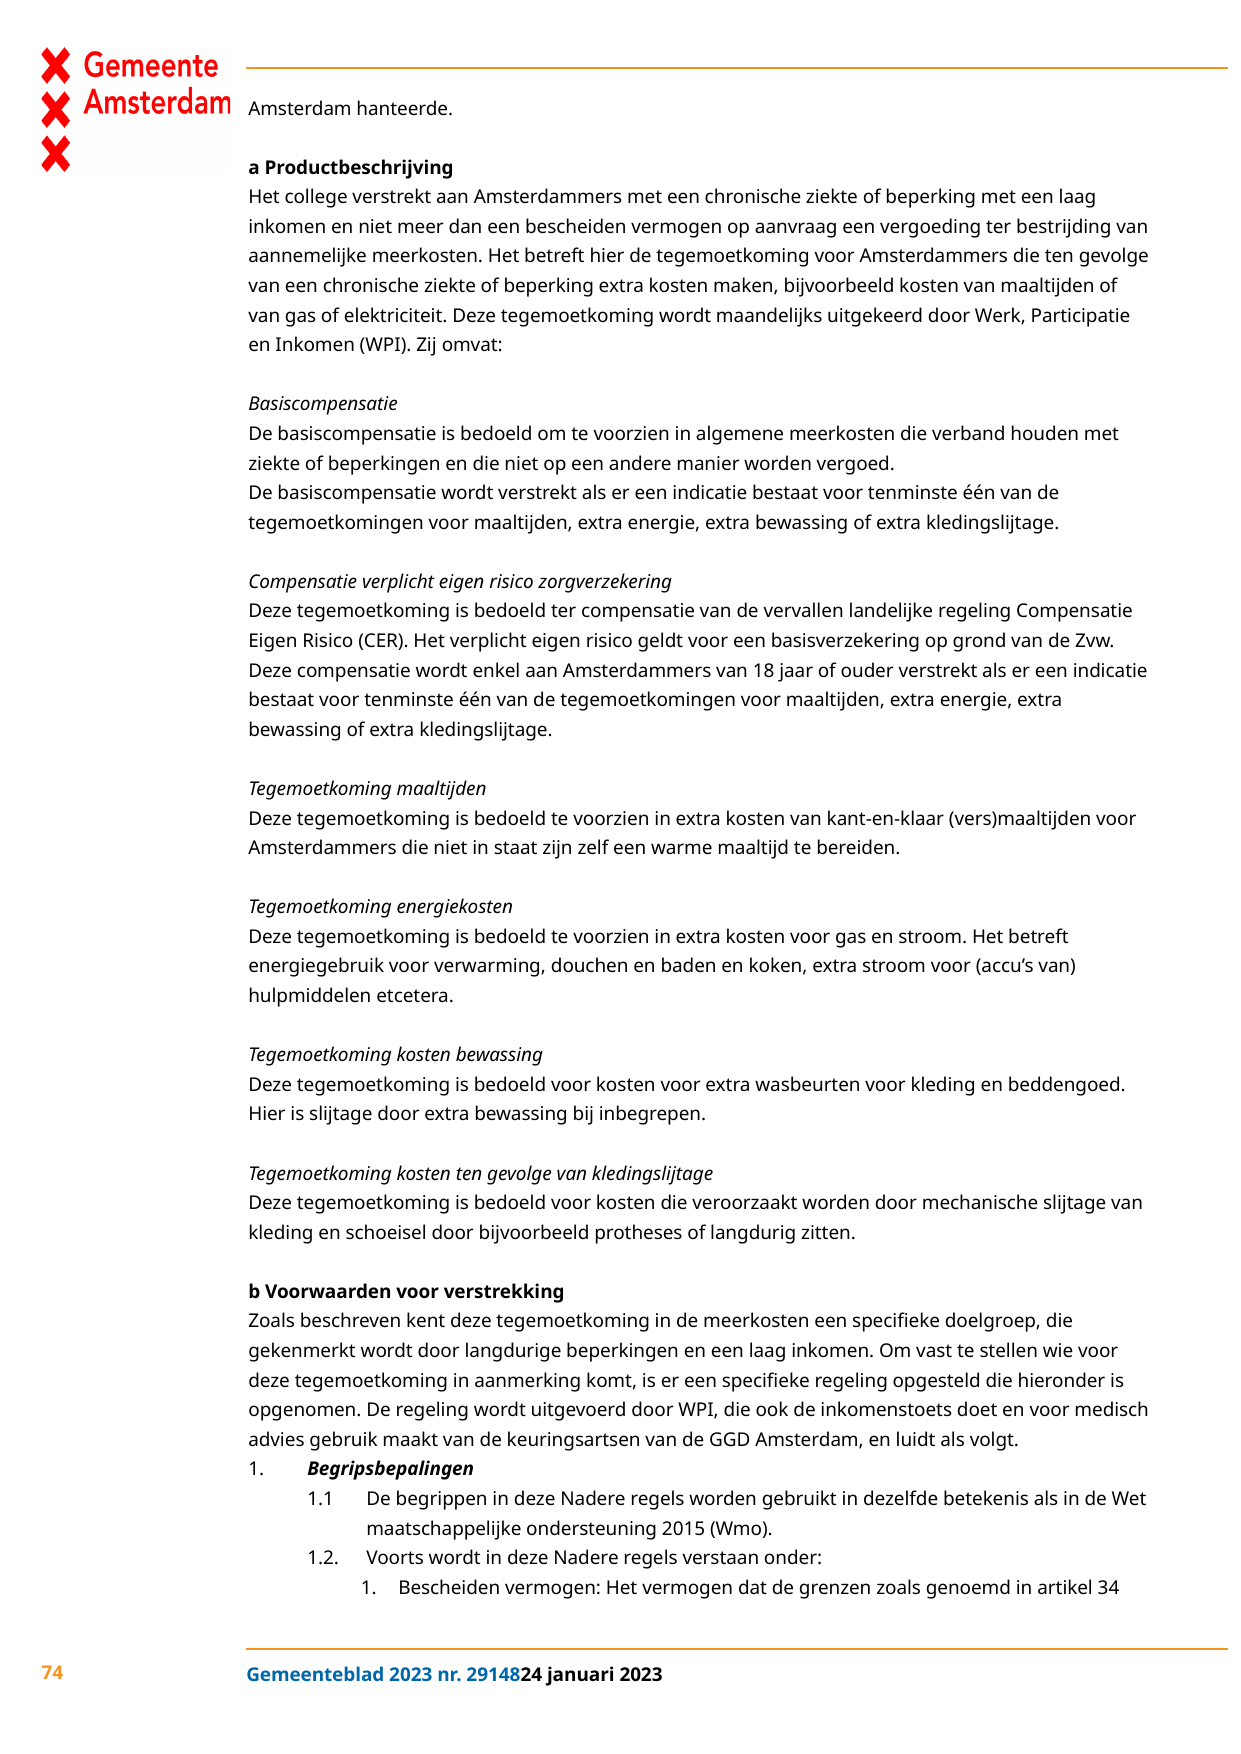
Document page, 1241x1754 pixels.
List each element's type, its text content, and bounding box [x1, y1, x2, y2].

text Basiscompensatie [248, 391, 1152, 416]
text Tegemoetkoming maaltijden [248, 775, 1152, 801]
list Begripsbepalingen [248, 1456, 1152, 1481]
text De basiscompensatie wordt verstrekt als er een indicatie bestaat voor tenminste één van de tegemoetkomingen voor maaltijden, extra energie, extra bewassing of extra kledingslijtage. [248, 479, 1152, 535]
text Tegemoetkoming kosten ten gevolge van kledingslijtage [248, 1160, 1152, 1186]
text Deze tegemoetkoming is bedoeld ter compensatie van de vervallen landelijke regeling Compensatie Eigen Risico (CER). Het verplicht eigen risico geldt voor een basisverzekering op grond van de Zvw. [248, 598, 1152, 653]
text Deze tegemoetkoming is bedoeld voor kosten voor extra wasbeurten voor kleding en beddengoed. Hier is slijtage door extra bewassing bij inbegrepen. [248, 1071, 1152, 1126]
text Deze tegemoetkoming is bedoeld te voorzien in extra kosten van kant-en-klaar (vers)maaltijden voor Amsterdammers die niet in staat zijn zelf een warme maaltijd te bereiden. [248, 805, 1152, 860]
list Bescheiden vermogen: Het vermogen dat de grenzen zoals genoemd in artikel 34 [361, 1574, 1152, 1600]
text Deze tegemoetkoming is bedoeld te voorzien in extra kosten voor gas en stroom. Het betreft energiegebruik voor verwarming, douchen en baden en koken, extra stroom voor (accu’s van) hulpmiddelen etcetera. [248, 923, 1152, 1008]
list Voorts wordt in deze Nadere regels verstaan onder: [307, 1544, 1152, 1570]
text De basiscompensatie is bedoeld om te voorzien in algemene meerkosten die verband houden met ziekte of beperkingen en die niet op een andere manier worden vergoed. [248, 420, 1152, 476]
text Compensatie verplicht eigen risico zorgverzekering [248, 568, 1152, 594]
text Het college verstrekt aan Amsterdammers met een chronische ziekte of beperking met een laag inkomen en niet meer dan een bescheiden vermogen op aanvraag een vergoeding ter bestrijding van aannemelijke meerkosten. Het betreft hier de tegemoetkoming voor Amsterdammers die ten gevolge van een chronische ziekte of beperking extra kosten maken, bijvoorbeeld kosten van maaltijden of van gas of elektriciteit. Deze tegemoetkoming wordt maandelijks uitgekeerd door Werk, Participatie en Inkomen (WPI). Zij omvat: [248, 183, 1152, 357]
text b Voorwaarden voor verstrekking [248, 1278, 1152, 1304]
text Deze compensatie wordt enkel aan Amsterdammers van 18 jaar of ouder verstrekt als er een indicatie bestaat voor tenminste één van de tegemoetkomingen voor maaltijden, extra energie, extra bewassing of extra kledingslijtage. [248, 657, 1152, 742]
list De begrippen in deze Nadere regels worden gebruikt in dezelfde betekenis als in de Wet maatschappelijke ondersteuning 2015 (Wmo). [307, 1485, 1152, 1541]
text Amsterdam hanteerde. [248, 95, 1152, 121]
text Tegemoetkoming kosten bewassing [248, 1041, 1152, 1067]
picture [41, 47, 231, 172]
text Deze tegemoetkoming is bedoeld voor kosten die veroorzaakt worden door mechanische slijtage van kleding en schoeisel door bijvoorbeeld protheses of langdurig zitten. [248, 1189, 1152, 1245]
text Zoals beschreven kent deze tegemoetkoming in de meerkosten een specifieke doelgroep, die gekenmerkt wordt door langdurige beperkingen en een laag inkomen. Om vast te stellen wie voor deze tegemoetkoming in aanmerking komt, is er een specifieke regeling opgesteld die hieronder is opgenomen. De regeling wordt uitgevoerd door WPI, die ook de inkomenstoets doet en voor medisch advies gebruik maakt van de keuringsartsen van de GGD Amsterdam, en luidt als volgt. [248, 1308, 1152, 1452]
text a Productbeschrijving [248, 154, 1152, 180]
text Tegemoetkoming energiekosten [248, 893, 1152, 919]
